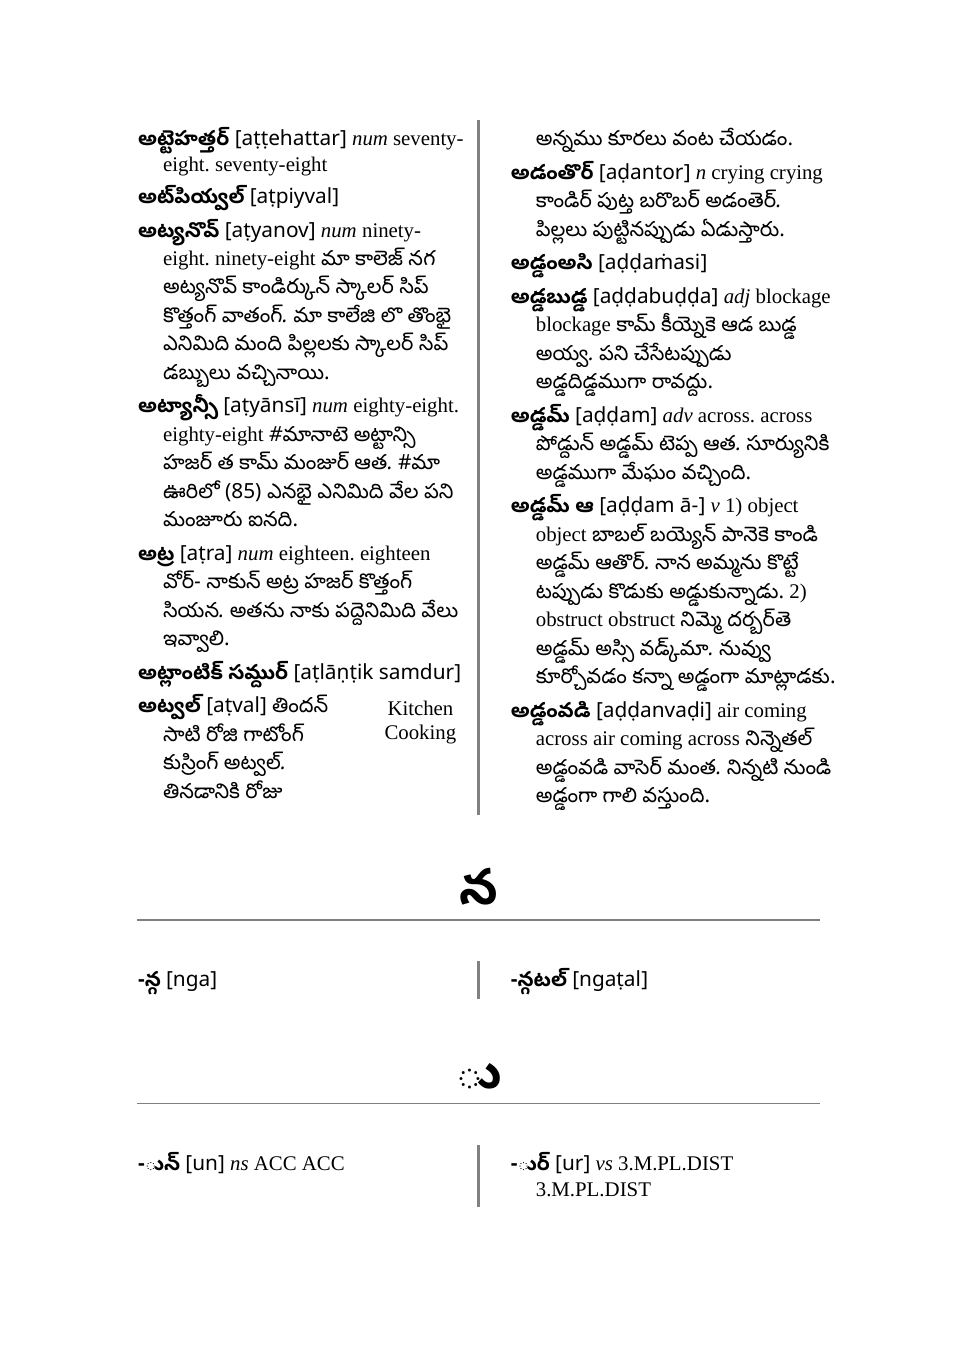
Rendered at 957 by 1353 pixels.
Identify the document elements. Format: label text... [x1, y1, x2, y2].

text అడంతొర్ [aḍantor] n crying crying కాండిర్ పుట్త బరొబర్ అడంతెర్. పిల్లలు పుట్టినప్పుడు ఏడుస్తారు. [492, 154, 837, 244]
text అట్వల్ [aṭval] తిందన్ సాటి రోజి గాటోంగ్ కుస్రింగ్ అట్వల్. తినడానికి రోజు [119, 687, 466, 841]
text న [137, 851, 820, 919]
text అట్యనొవ్ [aṭyanov] num ninety-eight. ninety-eight మా కాలెజ్ నగ అట్యనొవ్ కాండిర్కున్ స్కాలర్ సిప్ కొత్తంగ్ వాతంగ్. మా కాలేజి లొ తొంభై ఎనిమిది మంది పిల్లలకు స్కాలర్ సిప్ డబ్బులు వచ్చినాయి. [119, 212, 465, 387]
text అట్ర [aṭra] num eighteen. eighteen వోర్- నాకున్ అట్ర హజర్ కొత్తంగ్ సియన. అతను నాకు పద్దెనిమిది వేలు ఇవ్వాలి. [119, 535, 465, 654]
text అడ్డంవడి [aḍḍanvaḍi] air coming across air coming across నిన్నెతల్ అడ్డంవడి వాసెర్ మంత. నిన్నటి నుండి అడ్డంగా గాలి వస్తుంది. [492, 692, 837, 813]
text అడ్డమ్ ఆ [aḍḍam ā-] v 1) object object బాబల్ బయ్యెన్ పానెకె కాండి అడ్డమ్ ఆతొర్. నాన అమ్మను కొట్టే టప్పుడు కొడుకు అడ్డుకున్నాడు. 2) obstruct obstruct నిమ్మె దర్బర్‌తె అడ్డమ్ అస్సి వడ్క్‌మా. నువ్వు కూర్చోవడం కన్నా అడ్డంగా మాట్లాడకు. [492, 487, 837, 692]
text అడ్డమ్ [aḍḍam] adv across. across పోడ్దున్ అడ్డమ్ టెప్ప ఆత. సూర్యునికి అడ్డముగా మేఘం వచ్చింది. [492, 397, 837, 487]
text అట్‌పియ్వల్ [aṭpiyval] [119, 178, 465, 212]
text అడ్డంఅసి [aḍḍaṁasi] [492, 244, 837, 278]
text -న్గటల్ [ngaṭal] [492, 962, 837, 997]
text -ున్‌ [un‌] ns ACC ACC [119, 1146, 465, 1181]
text Kitchen Cooking [375, 692, 465, 748]
text అట్టెహత్తర్ [aṭṭehattar] num seventy-eight. seventy-eight [119, 121, 465, 178]
text అట్లాంటిక్ సమ్దుర్ [aṭlāṇṭik samdur] [119, 654, 465, 687]
text ు [137, 1035, 820, 1103]
text -ుర్ [ur] vs 3.M.PL.DIST 3.M.PL.DIST [492, 1146, 837, 1205]
text అట్యాన్సీ [aṭyānsī] num eighty-eight. eighty-eight #మానాటె అట్టాన్సి హజర్ త కామ్ మంజుర్ ఆత. #మా ఊరిలో (85) ఎనభై ఎనిమిది వేల పని మంజూరు ఐనది. [119, 387, 465, 535]
text -న్గ [nga] [119, 962, 465, 997]
text అడ్డబుడ్డ [aḍḍabuḍḍa] adj blockage blockage కామ్ కీయ్నెకె ఆడ బుడ్డ అయ్వ. పని చేసేటప్పుడు అడ్డదిడ్డముగా రావద్దు. [492, 278, 837, 397]
text అన్నము కూరలు వంట చేయడం. [492, 121, 837, 154]
